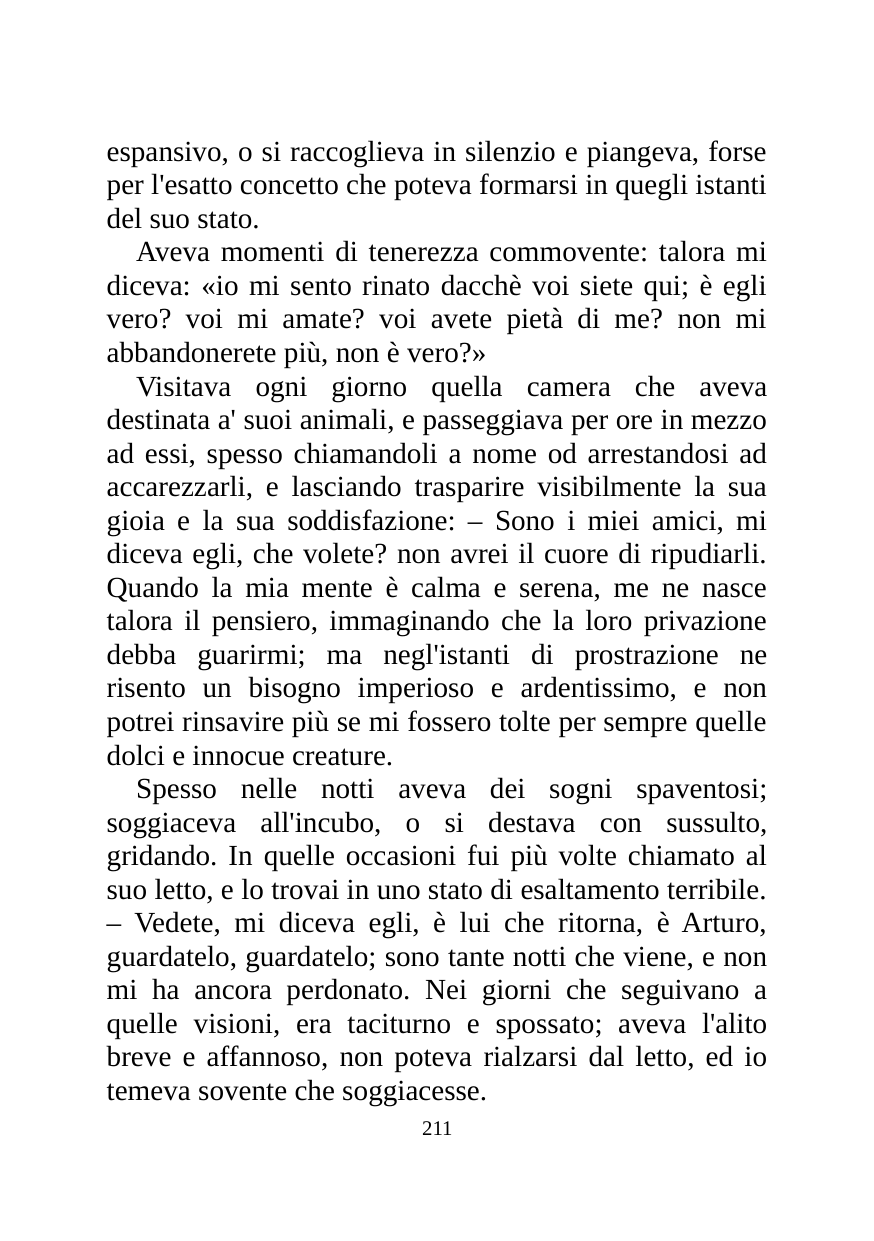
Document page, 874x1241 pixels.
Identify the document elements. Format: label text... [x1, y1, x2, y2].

text Aveva momenti di tenerezza commovente: talora mi diceva: «io mi sento rinato dacchè voi siete qui; è egli vero? voi mi amate? voi avete pietà di me? non mi abbandonerete più, non è vero?» [106, 234, 768, 369]
text espansivo, o si raccoglieva in silenzio e piangeva, forse per l'esatto concetto che poteva formarsi in quegli istanti del suo stato. [106, 134, 768, 234]
text Visitava ogni giorno quella camera che aveva destinata a' suoi animali, e passeggiava per ore in mezzo ad essi, spesso chiamandoli a nome od arrestandosi ad accarezzarli, e lasciando trasparire visibilmente la sua gioia e la sua soddisfazione: – Sono i miei amici, mi diceva egli, che volete? non avrei il cuore di ripudiarli. Quando la mia mente è calma e serena, me ne nasce talora il pensiero, immaginando che la loro privazione debba guarirmi; ma negl'istanti di prostrazione ne risento un bisogno imperioso e ardentissimo, e non potrei rinsavire più se mi fossero tolte per sempre quelle dolci e innocue creature. [106, 369, 768, 771]
text Spesso nelle notti aveva dei sogni spaventosi; soggiaceva all'incubo, o si destava con sussulto, gridando. In quelle occasioni fui più volte chiamato al suo letto, e lo trovai in uno stato di esaltamento terribile. – Vedete, mi diceva egli, è lui che ritorna, è Arturo, guardatelo, guardatelo; sono tante notti che viene, e non mi ha ancora perdonato. Nei giorni che seguivano a quelle visioni, era taciturno e spossato; aveva l'alito breve e affannoso, non poteva rialzarsi dal letto, ed io temeva sovente che soggiacesse. [106, 771, 768, 1107]
